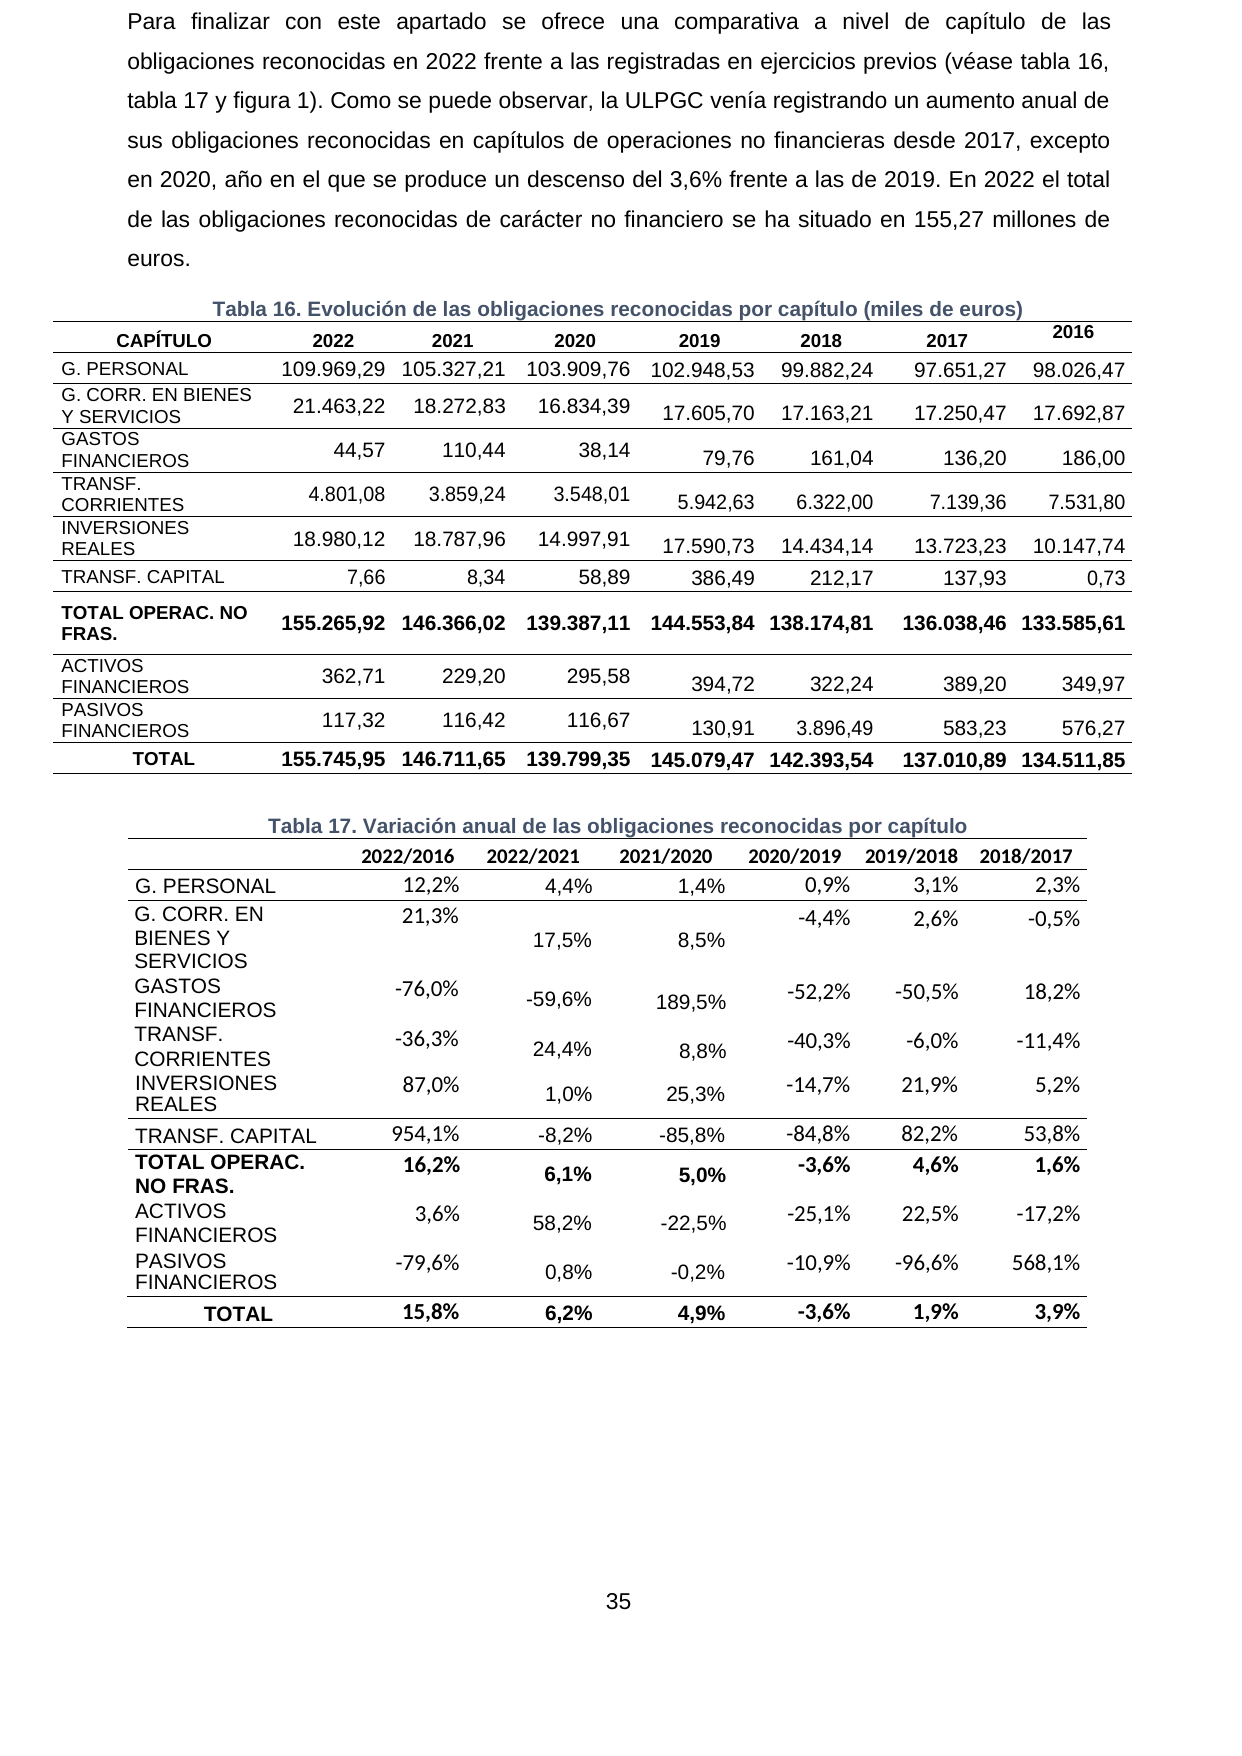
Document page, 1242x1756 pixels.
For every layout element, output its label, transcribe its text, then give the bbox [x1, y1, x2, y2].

table_cell 44,57 [266, 429, 393, 472]
table_header -0,5% [987, 904, 1086, 977]
table_header -96,6% [881, 1248, 996, 1296]
table_cell -11,4% [987, 1026, 1086, 1075]
table_cell 138.174,81 [762, 592, 887, 653]
table_cell -6,0% [872, 1026, 987, 1075]
table_header -10,9% [761, 1248, 881, 1296]
table_cell 6,2% [503, 1297, 632, 1327]
table_cell 103.909,76 [516, 353, 640, 383]
table_header 2022 [266, 322, 393, 352]
text [1086, 1211, 1144, 1235]
table_cell 82,2% [876, 1119, 991, 1149]
table_header 2019 [640, 322, 762, 352]
table_cell 161,04 [762, 429, 887, 472]
table_cell 7,66 [266, 561, 393, 591]
table_cell TOTAL [53, 743, 266, 773]
table_cell 186,00 [1014, 429, 1132, 472]
table_cell 5.942,63 [640, 473, 762, 516]
table_cell 4.801,08 [266, 473, 393, 516]
table_cell 7.139,36 [888, 473, 1013, 516]
table_cell 17.605,70 [640, 384, 762, 428]
table_header 5,0% -3,6% [618, 1150, 876, 1198]
table_cell 137.010,89 [888, 743, 1013, 773]
table_header INVERSIONES 87,0% REALES [128, 1070, 499, 1118]
table_cell 4,4% [473, 870, 606, 900]
text Tabla 17. Variación anual de las obligaciones reconocidas por capítulo [268, 814, 1144, 838]
table_header -4,4% 8,5% [618, 904, 872, 977]
table_cell -22,5% -25,1% [618, 1199, 876, 1247]
text 6,1% [125, 1150, 464, 1248]
table_cell 4,9% [632, 1297, 761, 1327]
text [1086, 1024, 1144, 1060]
table_cell 53,8% [991, 1119, 1087, 1149]
table_header CAPÍTULO [53, 322, 266, 352]
table_header 2020 [516, 322, 640, 352]
table_header 2,6% [872, 904, 987, 977]
table_cell 3,1% [858, 870, 969, 900]
table_cell 22,5% [876, 1199, 987, 1247]
table_cell 145.079,47 [640, 743, 762, 773]
table_cell 362,71 [266, 655, 393, 698]
table_header 5,2% [991, 1070, 1087, 1118]
table_cell 189,5% -52,2% [618, 977, 872, 1026]
table_cell INVERSIONES REALES [53, 517, 266, 560]
text -36,3% 24,4% [395, 1024, 617, 1060]
text -76,0% -59,6% [395, 974, 617, 1011]
table_cell 583,23 [888, 699, 1013, 742]
table_cell 109.969,29 [266, 353, 393, 383]
table_header [128, 839, 318, 869]
table_cell 14.997,91 [516, 517, 640, 560]
table_header 2021 [393, 322, 516, 352]
table_cell 18.980,12 [266, 517, 393, 560]
table_cell 2,3% [969, 870, 1087, 900]
table_cell 18.787,96 [393, 517, 516, 560]
table_cell 349,97 [1014, 655, 1132, 698]
table_cell 386,49 [640, 561, 762, 591]
table_cell 79,76 [640, 429, 762, 472]
text 58,2% [533, 1211, 617, 1235]
table_cell 8,34 [393, 561, 516, 591]
table_cell 3,6% [354, 1199, 464, 1248]
table_cell 17.250,47 [888, 384, 1013, 428]
table_header 2021/2020 [606, 839, 737, 869]
text G. CORR. EN BIENES Y SERVICIOS [134, 901, 266, 973]
text Para finalizar con este apartado se ofrece una comparativa a nivel de capítulo de las obligaciones reconocidas en 2022 frente a las registradas en ejercicios previos (véase tabla 16, tabla 17 y figura 1). Como se puede observar, la ULPGC venía registrando un aumento anual de sus obligaciones reconocidas en capítulos de operaciones no financieras desde 2017, excepto en 2020, año en el que se produce un descenso del 3,6% frente a las de 2019. En 2022 el total de las obligaciones reconocidas de carácter no financiero se ha situado en 155,27 millones de euros. [127, 8, 1111, 271]
table_cell 7.531,80 [1014, 473, 1132, 516]
table_cell -50,5% [872, 977, 987, 1026]
table_cell -8,2% [499, 1119, 626, 1149]
table_cell 3,9% [996, 1297, 1087, 1327]
table_cell 17.692,87 [1014, 384, 1132, 428]
table_cell 144.553,84 [640, 592, 762, 653]
table_cell 142.393,54 [762, 743, 887, 773]
table_cell 58,89 [516, 561, 640, 591]
table_cell G. PERSONAL [53, 353, 266, 383]
table_header 1,0% [499, 1070, 626, 1118]
table_cell G. PERSONAL [128, 870, 318, 900]
table_cell 3.548,01 [516, 473, 640, 516]
table_cell 13.723,23 [888, 517, 1013, 560]
table_header PASIVOS -79,6% FINANCIEROS [127, 1248, 502, 1296]
table_cell 10.147,74 [1014, 517, 1132, 560]
table_cell 133.585,61 [1014, 592, 1132, 653]
table_cell 137,93 [888, 561, 1013, 591]
table_cell 6.322,00 [762, 473, 887, 516]
table_header 1,6% [987, 1150, 1086, 1198]
table_cell ACTIVOS FINANCIEROS [53, 655, 266, 698]
table_header TOTAL OPERAC. NO FRAS. [126, 1150, 353, 1199]
table_cell 8,8% -40,3% [618, 1026, 872, 1075]
table_cell TRANSF. CAPITAL [53, 561, 266, 591]
table_cell TRANSF. CAPITAL 954,1% [128, 1119, 499, 1149]
table_header 2022/2016 [319, 839, 473, 869]
table_cell 229,20 [393, 655, 516, 698]
table_cell 17.163,21 [762, 384, 887, 428]
table_cell 0,73 [1014, 561, 1132, 591]
text Tabla 16. Evolución de las obligaciones reconocidas por capítulo (miles de euros) [212, 297, 1144, 321]
table_cell 14.434,14 [762, 517, 887, 560]
table_cell 1,4% [606, 870, 737, 900]
table_cell 212,17 [762, 561, 887, 591]
table_cell 21.463,22 [266, 384, 393, 428]
table_header 4,6% [876, 1150, 987, 1198]
table_cell 3.859,24 [393, 473, 516, 516]
table_cell TOTAL OPERAC. NO FRAS. [53, 592, 266, 653]
table_cell 99.882,24 [762, 353, 887, 383]
table_header 2017 [888, 322, 1013, 352]
table_header 2019/2018 [858, 839, 969, 869]
table_cell 136.038,46 [888, 592, 1013, 653]
table_cell 155.745,95 [266, 743, 393, 773]
table_cell 105.327,21 [393, 353, 516, 383]
table_cell 98.026,47 [1014, 353, 1132, 383]
table_cell 389,20 [888, 655, 1013, 698]
text 17,5% [533, 904, 1144, 1075]
table_cell 139.799,35 [516, 743, 640, 773]
table_cell 97.651,27 [888, 353, 1013, 383]
table_cell 146.711,65 [393, 743, 516, 773]
table_cell 110,44 [393, 429, 516, 472]
table_header 2020/2019 [737, 839, 857, 869]
table_cell -17,2% [987, 1199, 1086, 1247]
table_cell 102.948,53 [640, 353, 762, 383]
table_header 25,3% [626, 1075, 756, 1118]
table_cell 12,2% [319, 870, 473, 900]
table_header 16,2% [354, 1150, 464, 1199]
table_cell -3,6% [761, 1297, 881, 1327]
table_cell 17.590,73 [640, 517, 762, 560]
table_cell 139.387,11 [516, 592, 640, 653]
table_cell 3.896,49 [762, 699, 887, 742]
table_cell 394,72 [640, 655, 762, 698]
table_cell 134.511,85 [1014, 743, 1132, 773]
table_header 2018 [762, 322, 887, 352]
table_cell -85,8% [626, 1119, 756, 1149]
table_cell 18.272,83 [393, 384, 516, 428]
table_header -14,7% [756, 1075, 876, 1118]
table_cell 116,67 [516, 699, 640, 742]
table_header 2022/2021 [473, 839, 606, 869]
table_cell G. CORR. EN BIENES Y SERVICIOS [53, 384, 266, 428]
table_cell 322,24 [762, 655, 887, 698]
table_header 568,1% [996, 1248, 1087, 1296]
table_header 2018/2017 [969, 839, 1087, 869]
table_cell 116,42 [393, 699, 516, 742]
table_header 0,8% [503, 1248, 632, 1296]
table_cell 155.265,92 [266, 592, 393, 653]
table_cell 130,91 [640, 699, 762, 742]
table_cell -84,8% [756, 1119, 876, 1149]
text 6,1% [544, 1150, 1144, 1248]
table_cell 0,9% [737, 870, 857, 900]
table_cell 18,2% [987, 977, 1086, 1026]
table_header -0,2% [632, 1248, 761, 1296]
table_cell TRANSF. CORRIENTES [53, 473, 266, 516]
table_cell PASIVOS FINANCIEROS [53, 699, 266, 742]
table_cell 136,20 [888, 429, 1013, 472]
table_cell 16.834,39 [516, 384, 640, 428]
table_cell GASTOS FINANCIEROS [53, 429, 266, 472]
table_cell 1,9% [881, 1297, 996, 1327]
table_cell TOTAL 15,8% [127, 1297, 502, 1327]
table_cell 295,58 [516, 655, 640, 698]
table_cell 146.366,02 [393, 592, 516, 653]
table_cell ACTIVOS FINANCIEROS [126, 1199, 353, 1248]
table_cell 576,27 [1014, 699, 1132, 742]
table_cell 117,32 [266, 699, 393, 742]
table_header 2016 [1014, 322, 1132, 352]
table_header 21,9% [876, 1075, 991, 1118]
text 21,3% [402, 901, 459, 929]
text [1086, 974, 1144, 1011]
text GASTOS FINANCIEROS TRANSF. CORRIENTES [134, 974, 279, 1070]
table_cell 38,14 [516, 429, 640, 472]
